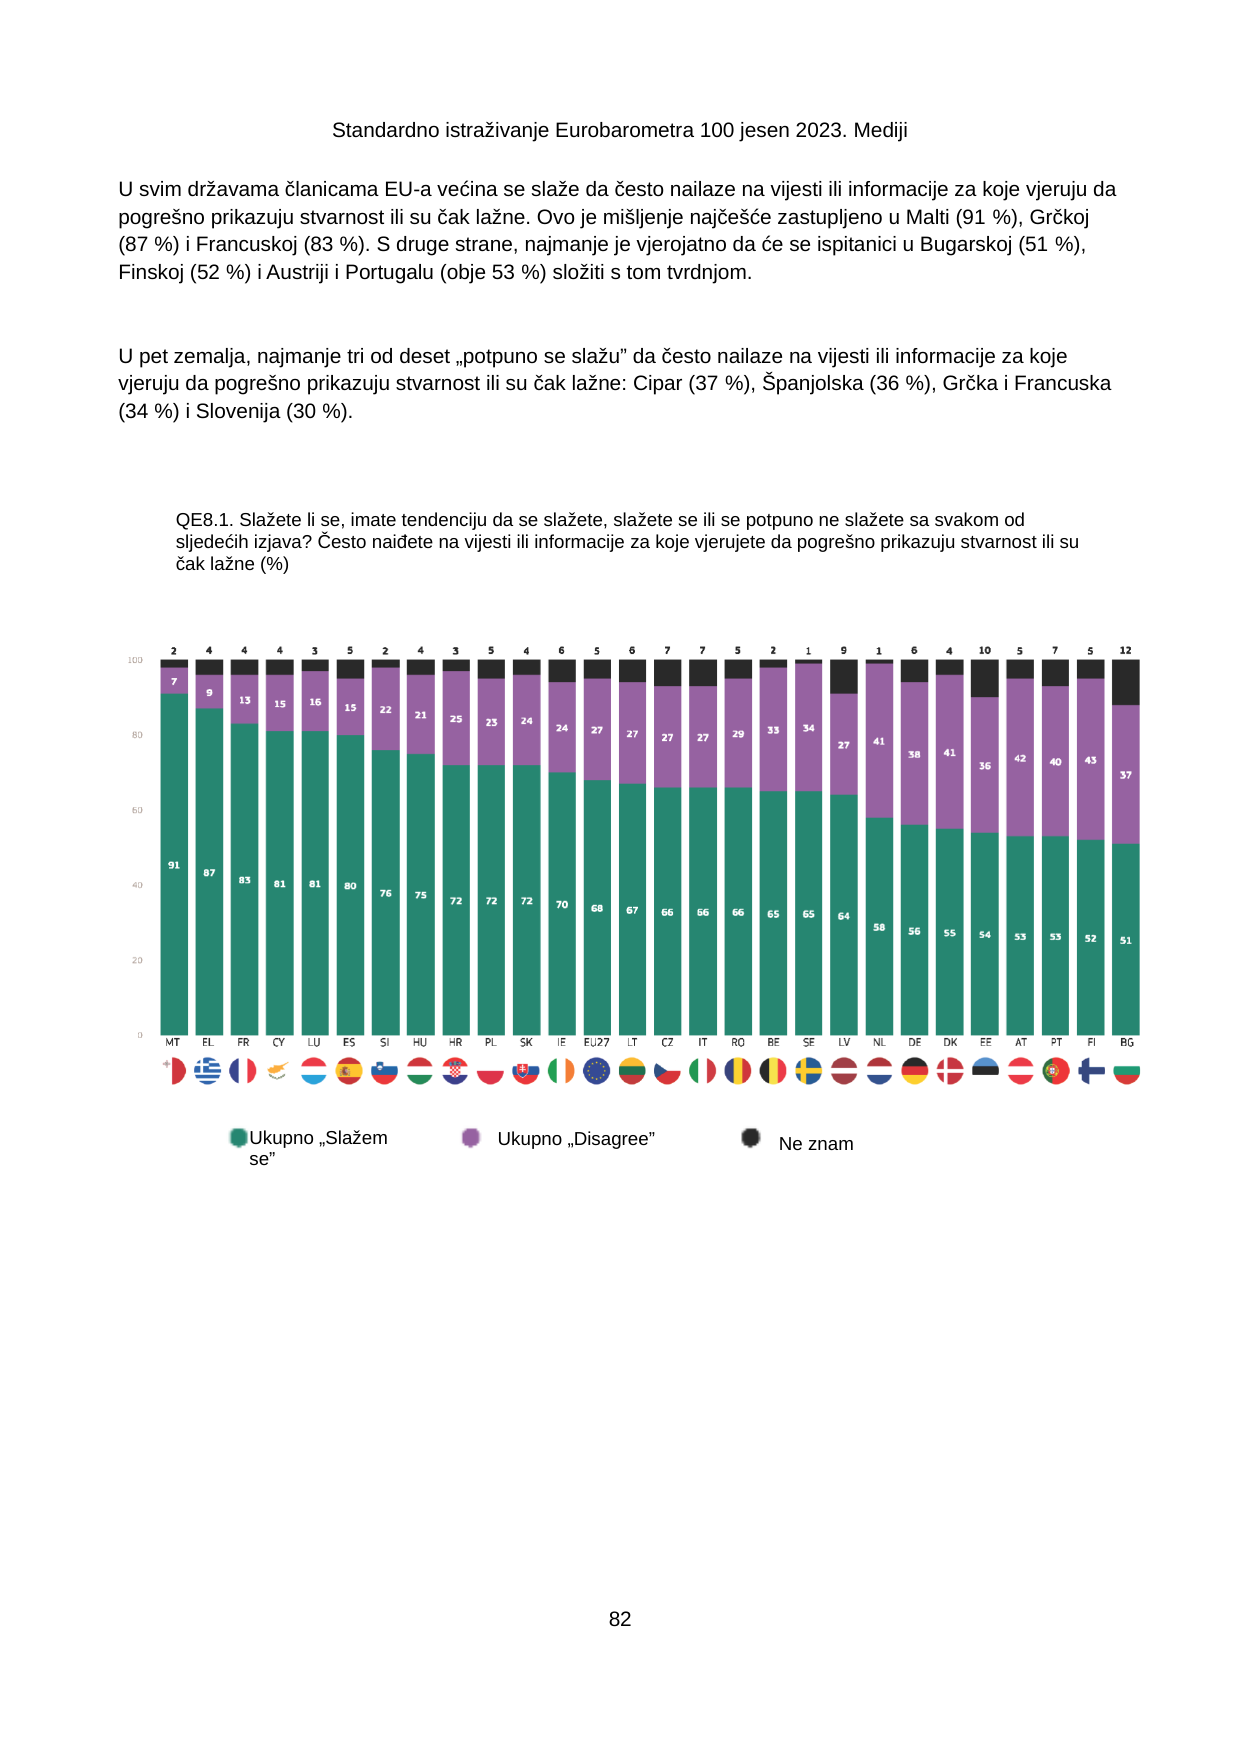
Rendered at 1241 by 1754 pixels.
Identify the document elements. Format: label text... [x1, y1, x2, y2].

text U pet zemalja, najmanje tri od deset „potpuno se slažu” da često nailaze na vijesti ili informacije za koje vjeruju da pogrešno prikazuju stvarnost ili su čak lažne: Cipar (37 %), Španjolska (36 %), Grčka i Francuska (34 %) i Slovenija (30 %). [118, 344, 1122, 423]
text U svim državama članicama EU-a većina se slaže da često nailaze na vijesti ili informacije za koje vjeruju da pogrešno prikazuju stvarnost ili su čak lažne. Ovo je mišljenje najčešće zastupljeno u Malti (91 %), Grčkoj (87 %) i Francuskoj (83 %). S druge strane, najmanje je vjerojatno da će se ispitanici u Bugarskoj (51 %), Finskoj (52 %) i Austriji i Portugalu (obje 53 %) složiti s tom tvrdnjom. [118, 177, 1122, 283]
picture [118, 643, 1154, 1086]
picture [196, 1108, 980, 1180]
